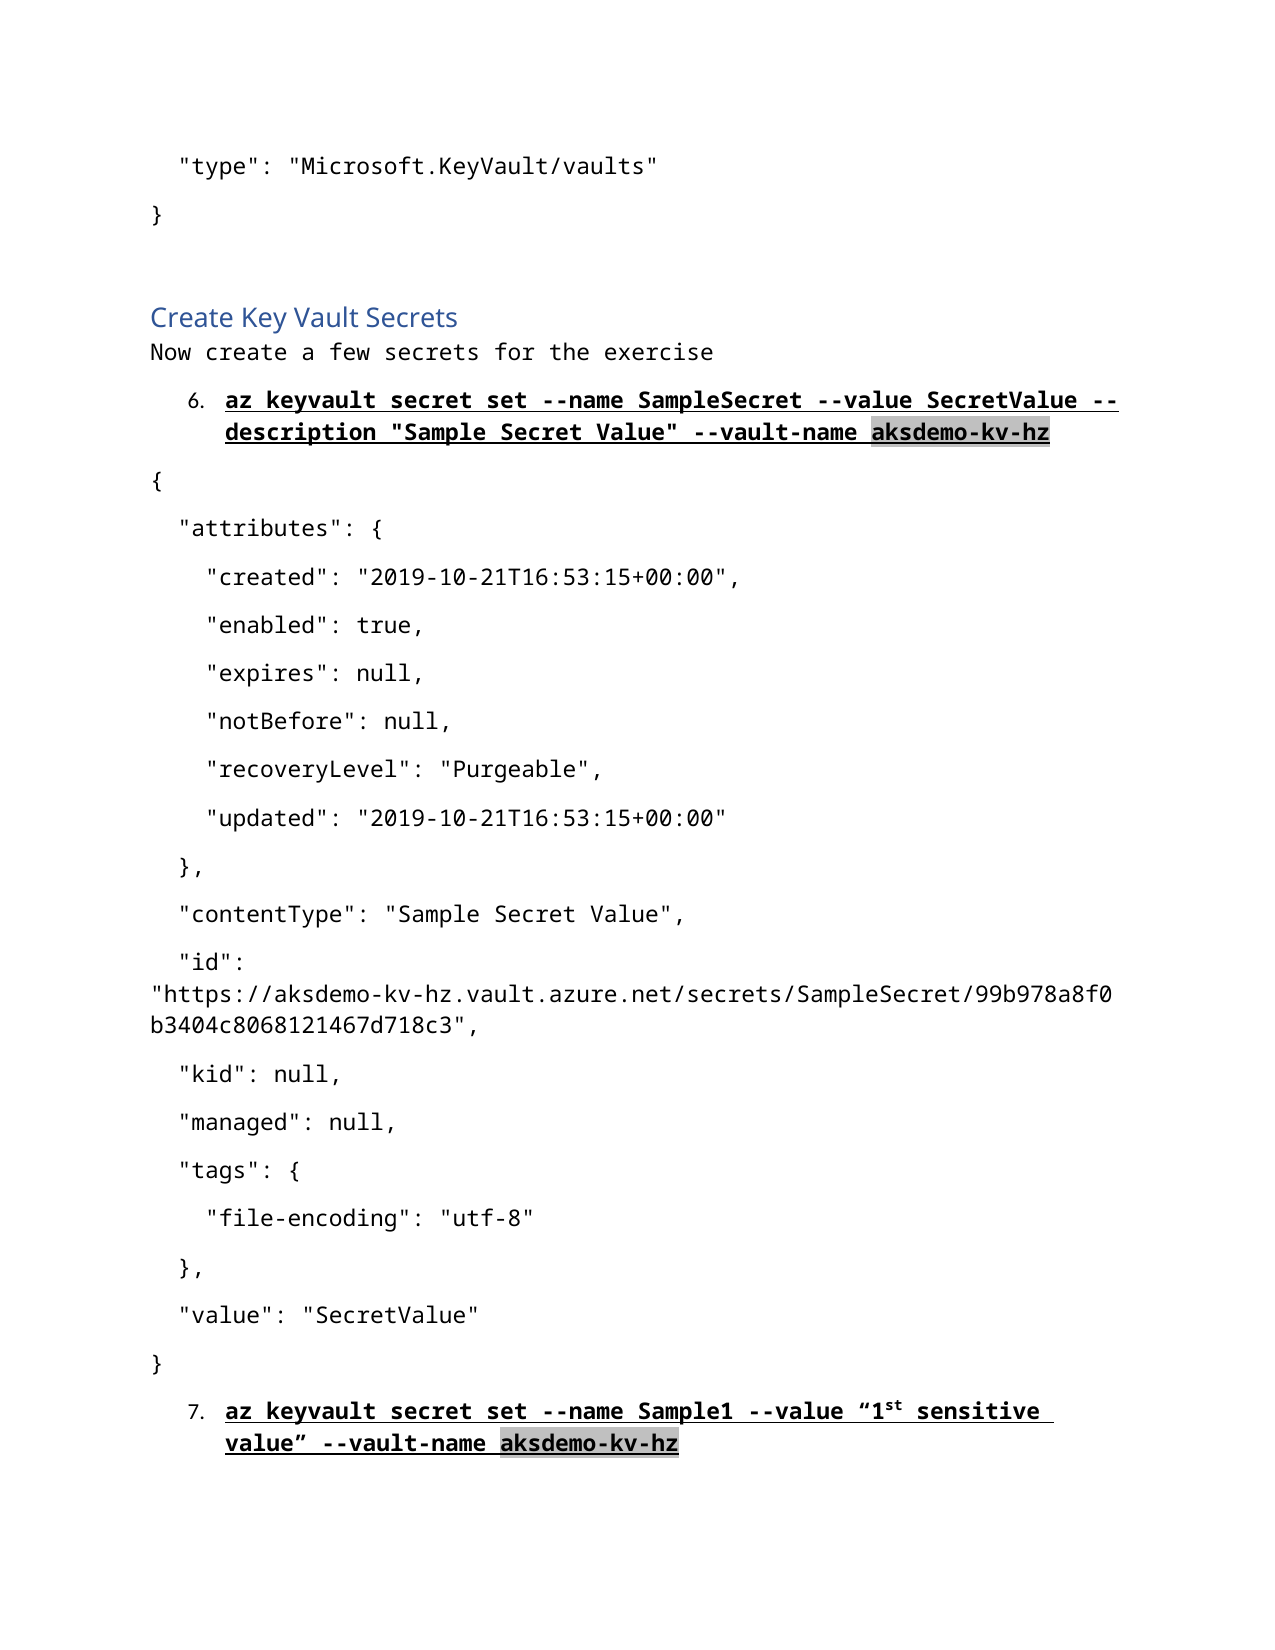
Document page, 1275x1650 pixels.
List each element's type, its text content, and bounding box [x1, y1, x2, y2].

text "file-encoding": "utf-8" [150, 1202, 1125, 1234]
text "expires": null, [150, 657, 1125, 688]
list az keyvault secret set --name SampleSecret --value SecretValue --description "Sample Secret Value" --vault-name aksdemo-kv-hz [187, 384, 1125, 447]
text }, [150, 1251, 1125, 1282]
text "contentType": "Sample Secret Value", [150, 898, 1125, 929]
text "updated": "2019-10-21T16:53:15+00:00" [150, 802, 1125, 833]
text "value": "SecretValue" [150, 1299, 1125, 1330]
text "id": "https://aksdemo-kv-hz.vault.azure.net/secrets/SampleSecret/99b978a8f0b3404c8068121467d718c3", [150, 946, 1125, 1041]
text "enabled": true, [150, 609, 1125, 640]
subtitle Create Key Vault Secrets [150, 299, 1125, 336]
text Now create a few secrets for the exercise [150, 336, 1125, 367]
text { [150, 464, 1125, 495]
text "notBefore": null, [150, 705, 1125, 736]
text "kid": null, [150, 1058, 1125, 1089]
text "recoveryLevel": "Purgeable", [150, 753, 1125, 785]
text "type": "Microsoft.KeyVault/vaults" [150, 150, 1125, 181]
text "attributes": { [150, 512, 1125, 543]
text "tags": { [150, 1154, 1125, 1185]
text "managed": null, [150, 1106, 1125, 1137]
list az keyvault secret set --name Sample1 --value “1st sensitive value” --vault-name aksdemo-kv-hz [187, 1395, 1125, 1458]
text }, [150, 850, 1125, 881]
text } [150, 1347, 1125, 1378]
text "created": "2019-10-21T16:53:15+00:00", [150, 561, 1125, 592]
text } [150, 198, 1125, 229]
